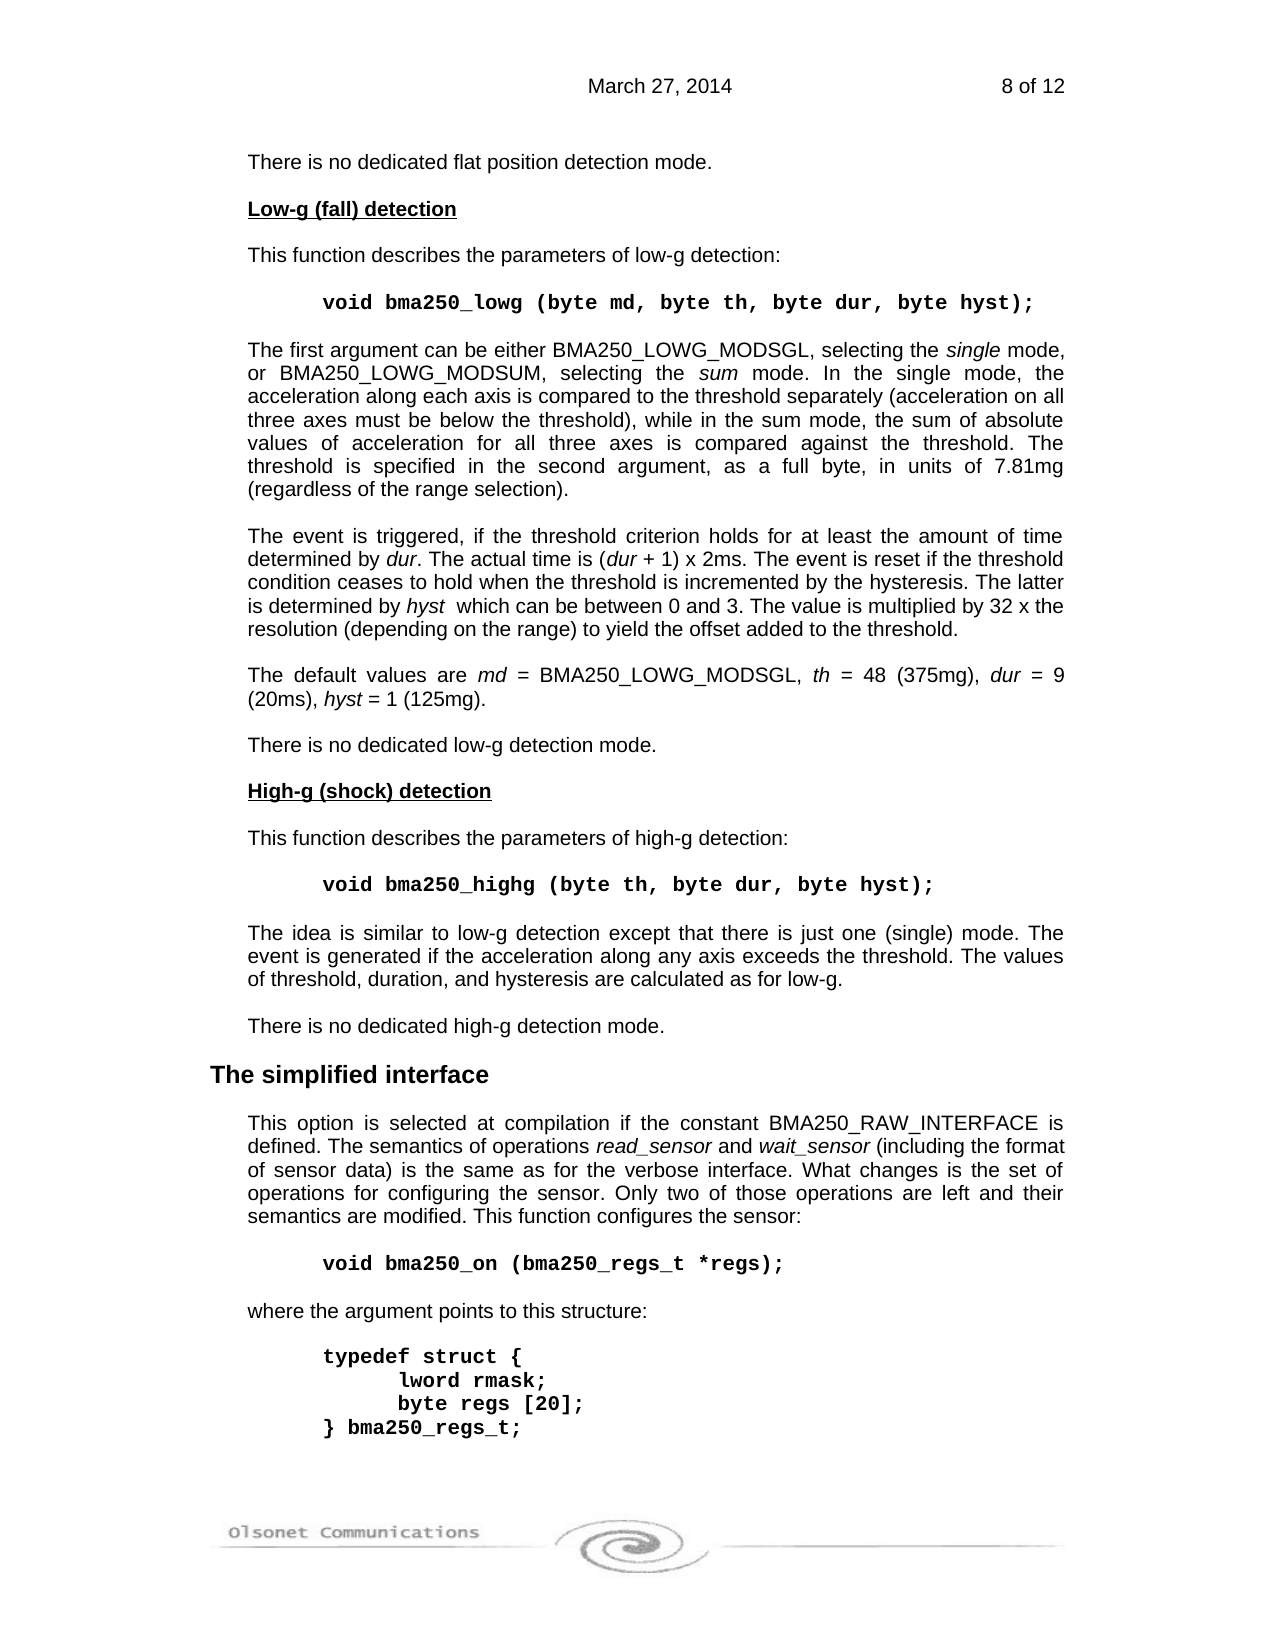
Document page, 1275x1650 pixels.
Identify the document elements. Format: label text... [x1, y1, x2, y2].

text This option is selected at compilation if the constant BMA250_RAW_INTERFACE is defined. The semantics of operations read_sensor and wait_sensor (including the format of sensor data) is the same as for the verbose interface. What changes is the set of operations for configuring the sensor. Only two of those operations are left and their semantics are modified. This function configures the sensor: [247, 1112, 1065, 1228]
text This function describes the parameters of high-g detection: [247, 826, 1065, 850]
subtitle Low-g (fall) detection [247, 197, 1065, 221]
text void bma250_lowg (byte md, byte th, byte dur, byte hyst); [247, 290, 1065, 315]
text This function describes the parameters of low-g detection: [247, 244, 1065, 267]
text There is no dedicated flat position detection mode. [247, 151, 1065, 174]
text typedef struct { lword rmask; byte regs [20]; } bma250_regs_t; [247, 1346, 1065, 1441]
text There is no dedicated high-g detection mode. [247, 1014, 1065, 1037]
text There is no dedicated low-g detection mode. [247, 733, 1065, 757]
text The first argument can be either BMA250_LOWG_MODSGL, selecting the single mode, or BMA250_LOWG_MODSUM, selecting the sum mode. In the single mode, the acceleration along each axis is compared to the threshold separately (acceleration on all three axes must be below the threshold), while in the sum mode, the sum of absolute values of acceleration for all three axes is compared against the threshold. The threshold is specified in the second argument, as a full byte, in units of 7.81mg (regardless of the range selection). [247, 339, 1065, 501]
text void bma250_on (bma250_regs_t *regs); [247, 1251, 1065, 1276]
text The event is triggered, if the threshold criterion holds for at least the amount of time determined by dur. The actual time is (dur + 1) x 2ms. The event is reset if the threshold condition ceases to hold when the threshold is incremented by the hysteresis. The latter is determined by hyst which can be between 0 and 3. The value is multiplied by 32 x the resolution (depending on the range) to yield the offset added to the threshold. [247, 524, 1065, 641]
text The idea is similar to low-g detection except that there is just one (single) mode. The event is generated if the acceleration along any axis exceeds the threshold. The values of threshold, duration, and hysteresis are calculated as for low-g. [247, 921, 1065, 991]
subtitle The simplified interface [210, 1061, 1065, 1088]
text The default values are md = BMA250_LOWG_MODSGL, th = 48 (375mg), dur = 9 (20ms), hyst = 1 (125mg). [247, 664, 1065, 710]
picture [210, 1504, 1065, 1596]
text void bma250_highg (byte th, byte dur, byte hyst); [247, 873, 1065, 898]
subtitle High-g (shock) detection [247, 780, 1065, 803]
text where the argument points to this structure: [247, 1299, 1065, 1323]
